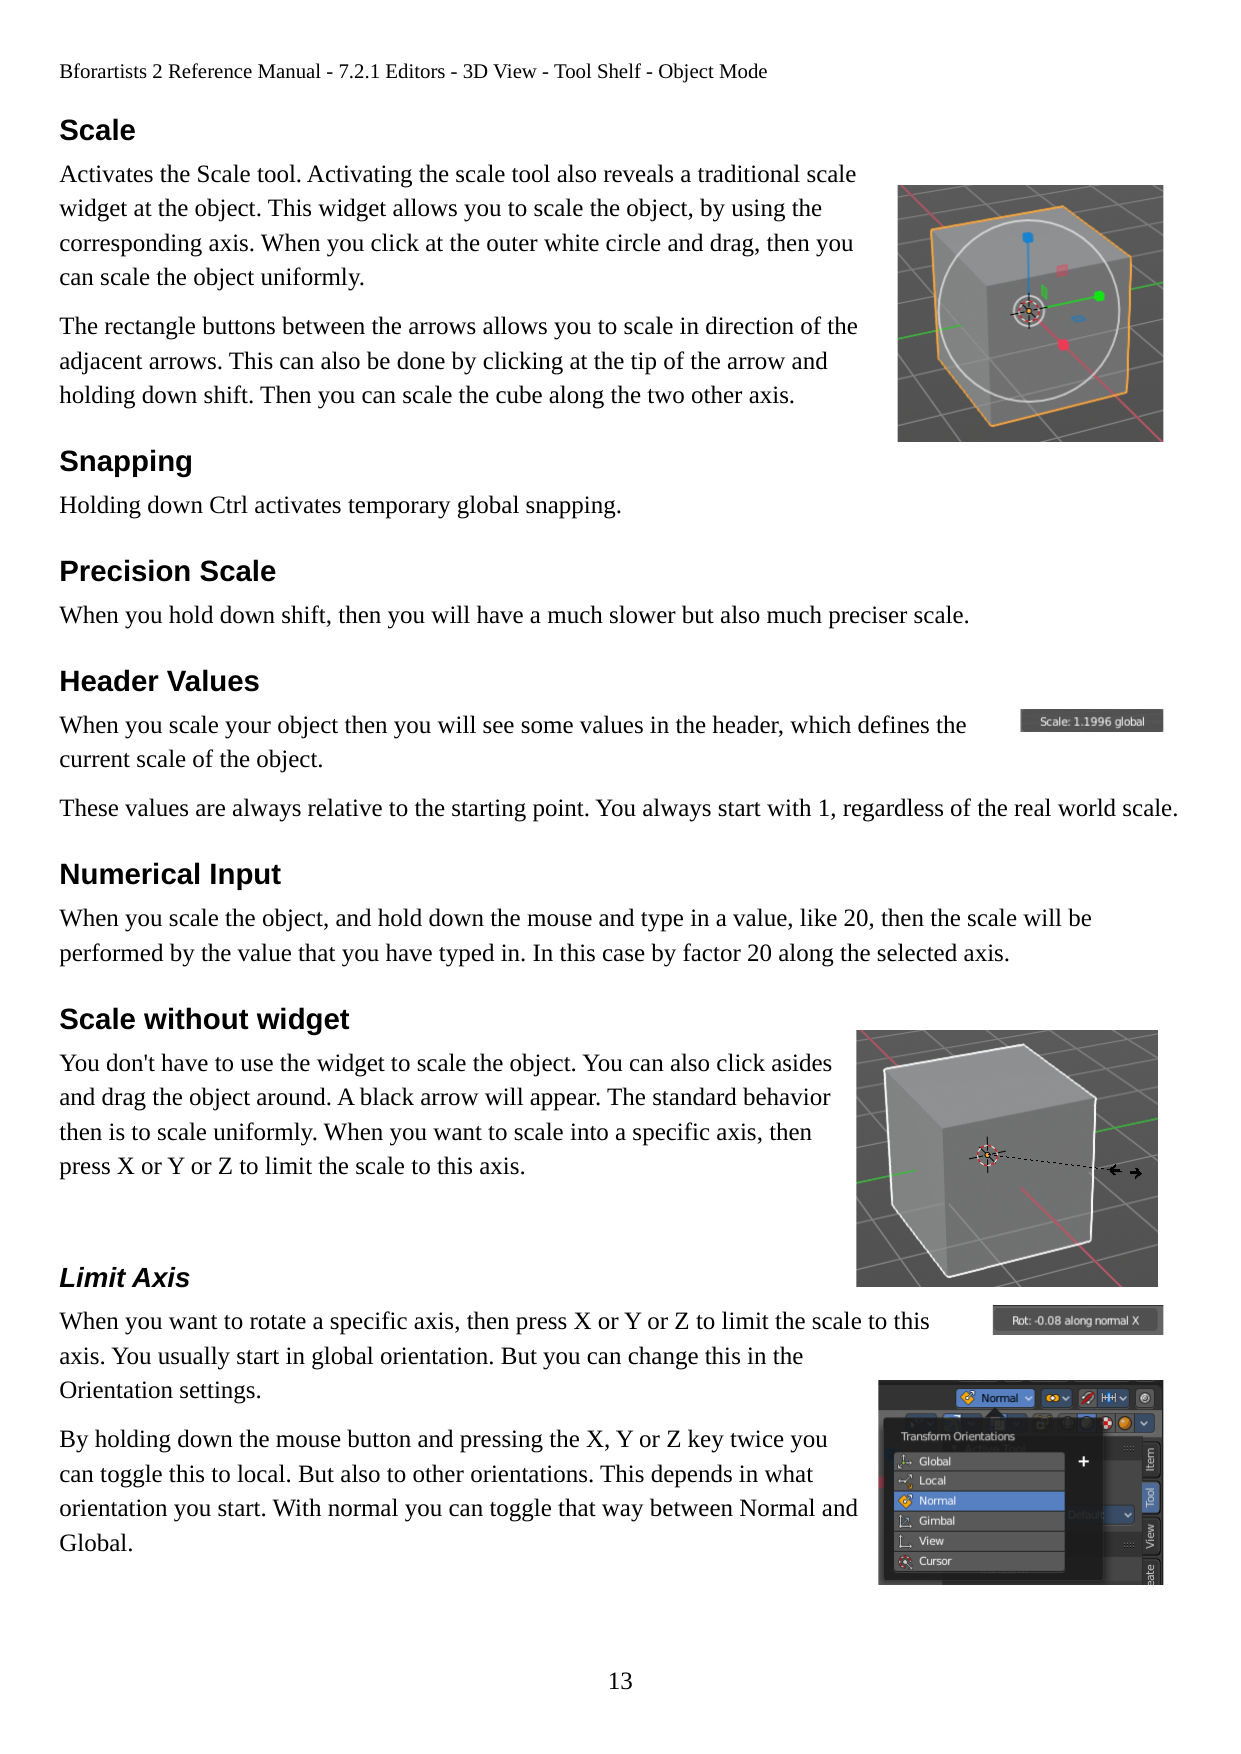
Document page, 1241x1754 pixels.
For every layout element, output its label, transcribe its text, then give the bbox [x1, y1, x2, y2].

picture [856, 1030, 1158, 1287]
picture [992, 1305, 1164, 1335]
subtitle Snapping [59, 444, 1181, 478]
subtitle Numerical Input [59, 857, 1181, 891]
text When you scale the object, and hold down the mouse and type in a value, like 20, then the scale will be performed by the value that you have typed in. In this case by factor 20 along the selected axis. [59, 903, 1181, 967]
subtitle Header Values [59, 664, 1181, 697]
picture [1020, 709, 1164, 732]
picture [878, 1380, 1164, 1585]
subtitle Precision Scale [59, 554, 1181, 588]
text When you want to rotate a specific axis, then press X or Y or Z to limit the scale to this axis. You usually start in global orientation. But you can change this in the Orientation settings. [59, 1306, 1181, 1404]
text When you hold down shift, then you will have a much slower but also much preciser scale. [59, 600, 1181, 629]
text These values are always relative to the starting point. You always start with 1, regardless of the real world scale. [59, 793, 1181, 822]
text Activates the Scale tool. Activating the scale tool also reveals a traditional scale widget at the object. This widget allows you to scale the object, by using the corresponding axis. When you click at the outer white circle and drag, then you can scale the object uniformly. [59, 159, 1181, 291]
text Holding down Ctrl activates temporary global snapping. [59, 490, 1181, 519]
text The rectangle buttons between the arrows allows you to scale in direction of the adjacent arrows. This can also be done by clicking at the tip of the arrow and holding down shift. Then you can scale the cube along the two other axis. [59, 311, 897, 409]
picture [897, 185, 1164, 442]
subtitle Scale [59, 113, 1181, 146]
text By holding down the mouse button and pressing the X, Y or Z key twice you can toggle this to local. But also to other orientations. This depends in what orientation you start. With normal you can toggle that way between Normal and Global. [59, 1424, 878, 1556]
text When you scale your object then you will see some values in the header, which defines the current scale of the object. [59, 710, 1181, 773]
text You don't have to use the widget to scale the object. You can also click asides and drag the object around. A black arrow will appear. The standard behavior then is to scale uniformly. When you want to scale into a specific axis, then press X or Y or Z to limit the scale to this axis. [59, 1048, 856, 1180]
subtitle Limit Axis [59, 1262, 1181, 1294]
subtitle Scale without widget [59, 1002, 1181, 1035]
